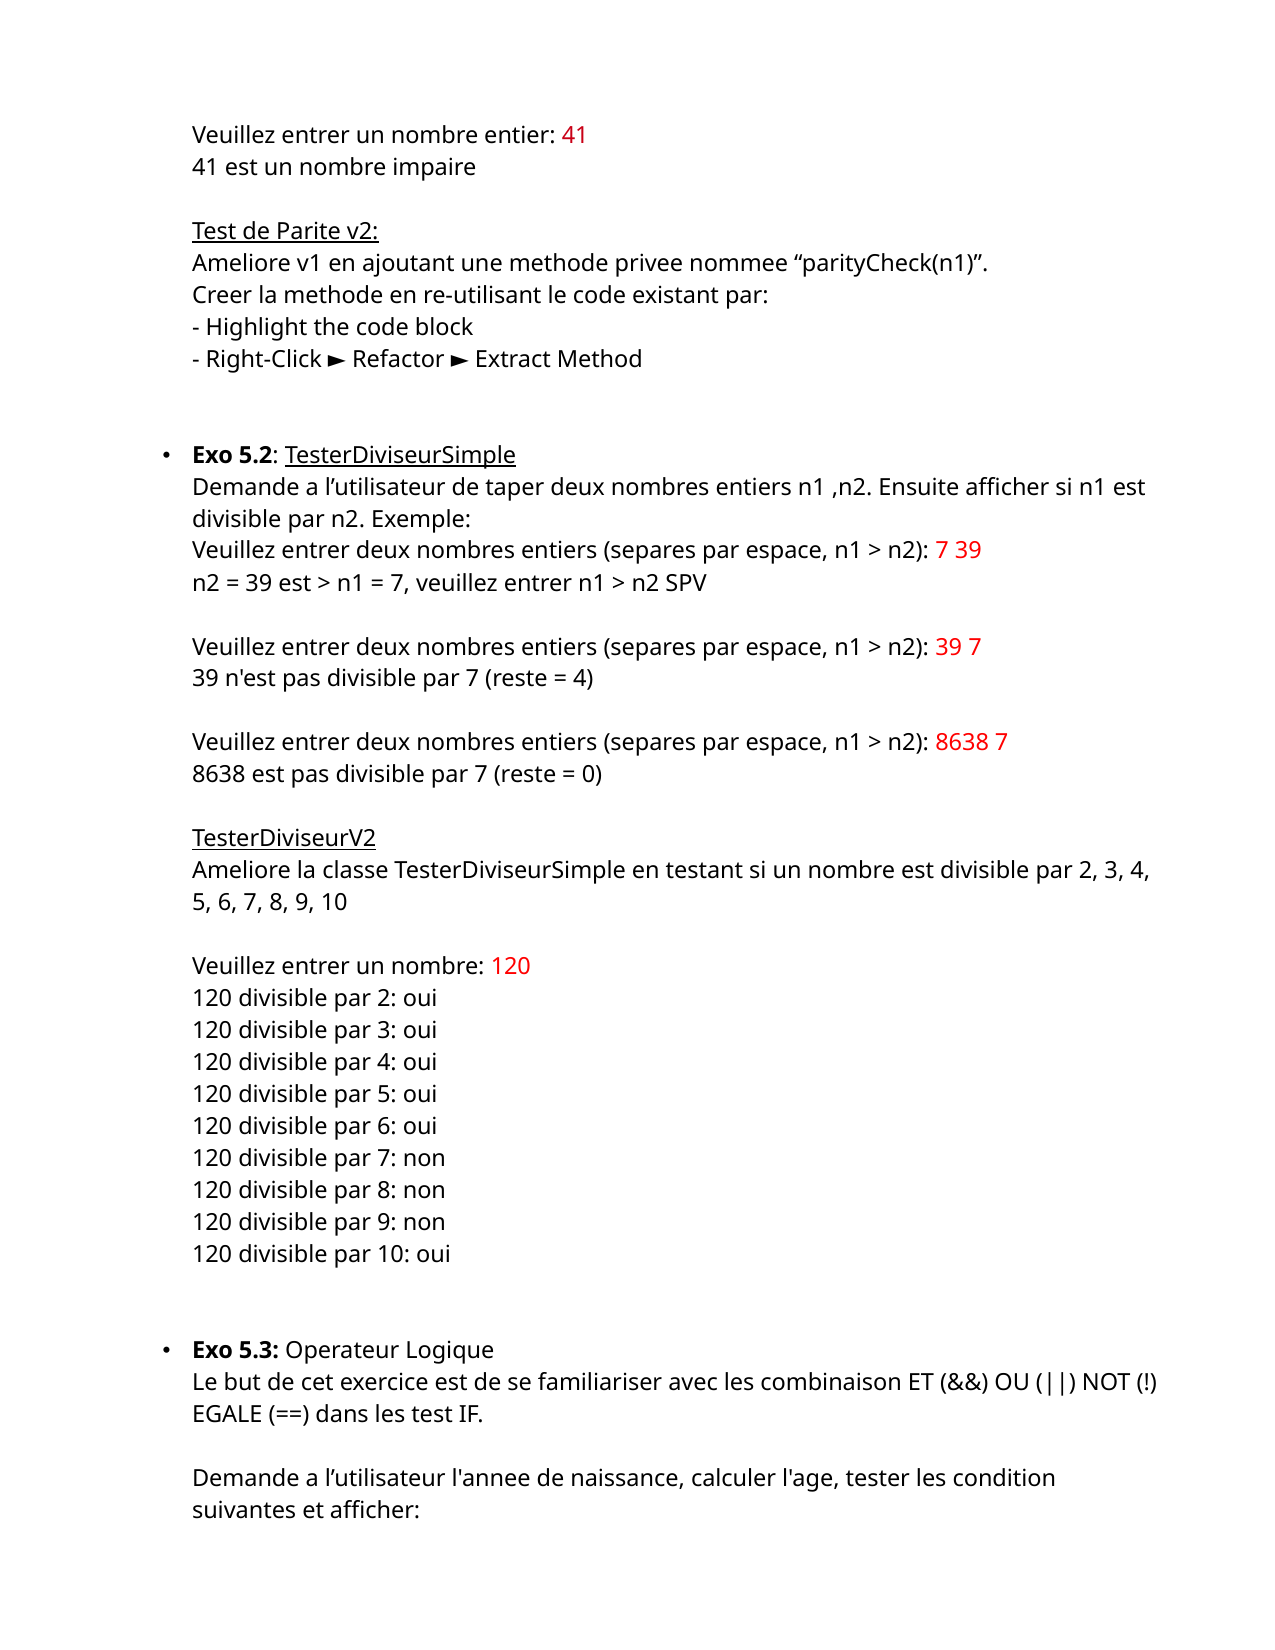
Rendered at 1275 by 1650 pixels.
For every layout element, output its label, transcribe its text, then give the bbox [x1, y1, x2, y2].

list Exo 5.3: Operateur Logique Le but de cet exercice est de se familiariser avec les combinaison ET (&&) OU (||) NOT (!) EGALE (==) dans les test IF. Demande a l’utilisateur l'annee de naissance, calculer l'age, tester les condition suivantes et afficher: [162, 1333, 1157, 1525]
list Exo 5.2: TesterDiviseurSimple Demande a l’utilisateur de taper deux nombres entiers n1 ,n2. Ensuite afficher si n1 est divisible par n2. Exemple: Veuillez entrer deux nombres entiers (separes par espace, n1 > n2): 7 39 n2 = 39 est > n1 = 7, veuillez entrer n1 > n2 SPV Veuillez entrer deux nombres entiers (separes par espace, n1 > n2): 39 7 39 n'est pas divisible par 7 (reste = 4) Veuillez entrer deux nombres entiers (separes par espace, n1 > n2): 8638 7 8638 est pas divisible par 7 (reste = 0) TesterDiviseurV2 Ameliore la classe TesterDiviseurSimple en testant si un nombre est divisible par 2, 3, 4, 5, 6, 7, 8, 9, 10 Veuillez entrer un nombre: 120 120 divisible par 2: oui 120 divisible par 3: oui 120 divisible par 4: oui 120 divisible par 5: oui 120 divisible par 6: oui 120 divisible par 7: non 120 divisible par 8: non 120 divisible par 9: non 120 divisible par 10: oui [162, 438, 1157, 1333]
list Veuillez entrer un nombre entier: 41 41 est un nombre impaire Test de Parite v2: Ameliore v1 en ajoutant une methode privee nommee “parityCheck(n1)”. Creer la methode en re-utilisant le code existant par: - Highlight the code block - Right-Click ► Refactor ► Extract Method [162, 118, 1157, 438]
